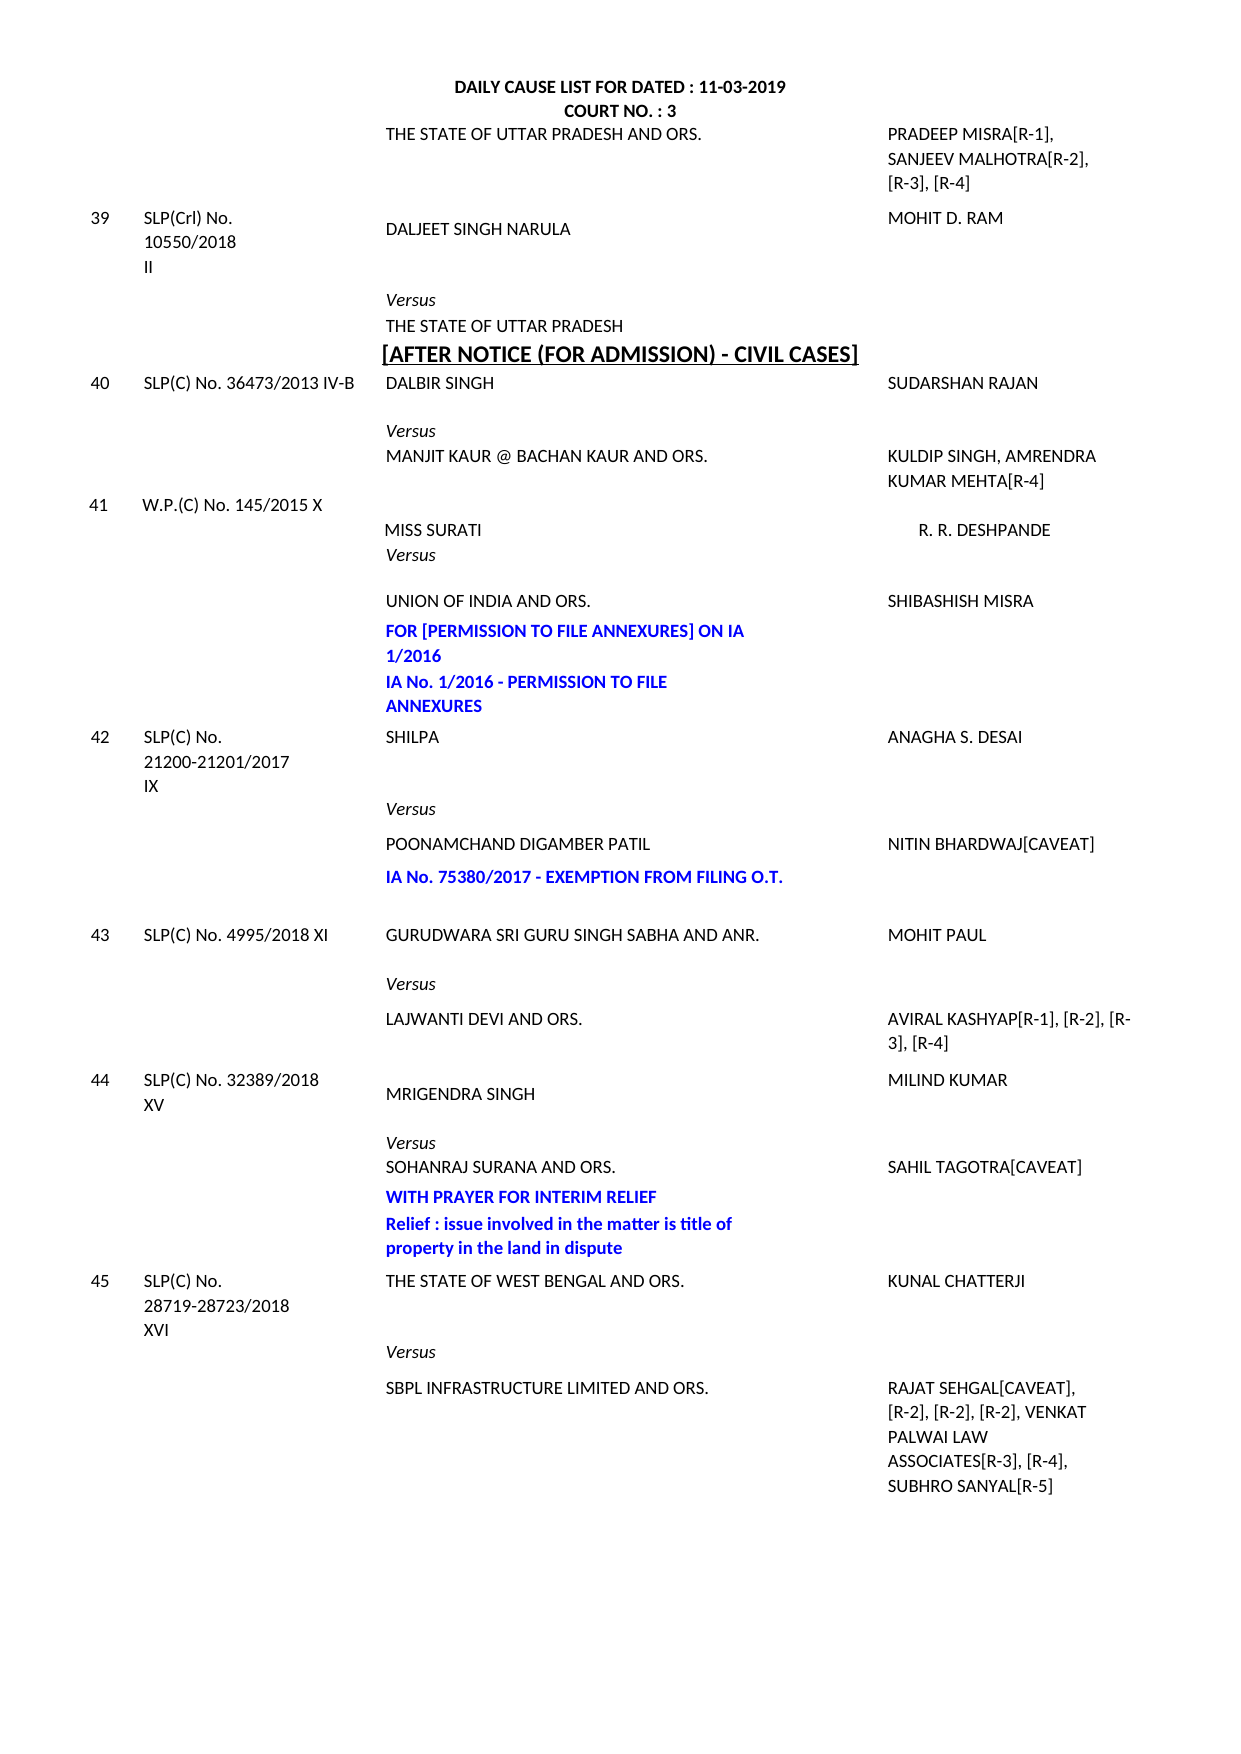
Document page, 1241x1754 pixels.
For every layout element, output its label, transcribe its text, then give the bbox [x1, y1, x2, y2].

table_cell NITIN BHARDWAJ[CAVEAT] [888, 832, 1147, 923]
table_cell [89, 1156, 144, 1269]
table_cell SHILPA Versus [386, 726, 888, 832]
table_cell SLP(C) No. 4995/2018 XI [144, 923, 386, 1007]
table_header Versus [386, 543, 888, 589]
table_cell MOHIT PAUL [888, 923, 1147, 1007]
table_header SLP(C) No. 36473/2013 IV-B [144, 371, 386, 444]
table_cell [89, 1376, 144, 1504]
table_cell UNION OF INDIA AND ORS. FOR [PERMISSION TO FILE ANNEXURES] ON IA 1/2016 IA No. 1/2016 - PERMISSION TO FILE ANNEXURES [386, 589, 888, 726]
table_cell MANJIT KAUR @ BACHAN KAUR AND ORS. [386, 444, 888, 493]
table_cell 44 [89, 1068, 144, 1156]
table_cell 39 [90, 206, 143, 339]
table_cell [144, 1007, 386, 1068]
table_cell THE STATE OF UTTAR PRADESH AND ORS. [386, 123, 888, 206]
table_cell 42 [89, 726, 144, 832]
table_cell [89, 1007, 144, 1068]
table_cell 45 [89, 1270, 144, 1376]
table_cell KULDIP SINGH, AMRENDRA KUMAR MEHTA[R-4] [888, 444, 1142, 493]
table_cell DALJEET SINGH NARULA Versus THE STATE OF UTTAR PRADESH [386, 206, 888, 339]
table_cell [144, 1156, 386, 1269]
table_header [888, 543, 1147, 589]
table_cell SLP(Crl) No. 10550/2018 II [144, 206, 386, 339]
table_cell AVIRAL KASHYAP[R-1], [R-2], [R-3], [R-4] [888, 1007, 1147, 1068]
table_cell RAJAT SEHGAL[CAVEAT], [R-2], [R-2], [R-2], VENKAT PALWAI LAW ASSOCIATES[R-3], [R-4], SUBHRO SANYAL[R-5] [888, 1376, 1147, 1504]
table_cell POONAMCHAND DIGAMBER PATIL IA No. 75380/2017 - EXEMPTION FROM FILING O.T. [386, 832, 888, 923]
table_header 40 [90, 371, 143, 444]
table_cell [90, 444, 143, 493]
table_cell [90, 123, 143, 206]
table_cell MILIND KUMAR [888, 1068, 1147, 1156]
table_cell [144, 832, 386, 923]
table_header [89, 543, 144, 589]
text MISS SURATI R. R. DESHPANDE [384, 518, 1051, 541]
table_cell 43 [89, 923, 144, 1007]
table_cell [144, 123, 386, 206]
table_cell KUNAL CHATTERJI [888, 1270, 1147, 1376]
table_cell THE STATE OF WEST BENGAL AND ORS. Versus [386, 1270, 888, 1376]
table_header DALBIR SINGH Versus [386, 371, 888, 444]
table_header SUDARSHAN RAJAN [888, 371, 1142, 444]
table_cell SAHIL TAGOTRA[CAVEAT] [888, 1156, 1147, 1269]
table_cell MOHIT D. RAM [888, 206, 1128, 339]
table_cell SLP(C) No. 21200-21201/2017 IX [144, 726, 386, 832]
table_cell [144, 1376, 386, 1504]
text [AFTER NOTICE (FOR ADMISSION) - CIVIL CASES] [283, 339, 957, 368]
table_cell LAJWANTI DEVI AND ORS. [386, 1007, 888, 1068]
table_cell SLP(C) No. 32389/2018 XV [144, 1068, 386, 1156]
table_cell [144, 589, 386, 726]
table_cell SBPL INFRASTRUCTURE LIMITED AND ORS. [386, 1376, 888, 1504]
table_cell MRIGENDRA SINGH Versus [386, 1068, 888, 1156]
table_cell GURUDWARA SRI GURU SINGH SABHA AND ANR. Versus [386, 923, 888, 1007]
table_cell [89, 832, 144, 923]
table_header [144, 543, 386, 589]
text 41 W.P.(C) No. 145/2015 X [89, 493, 343, 516]
table_cell [144, 444, 386, 493]
table_cell SHIBASHISH MISRA [888, 589, 1147, 726]
table_cell ANAGHA S. DESAI [888, 726, 1147, 832]
table_cell SOHANRAJ SURANA AND ORS. WITH PRAYER FOR INTERIM RELIEF Relief : issue involved in the matter is title of property in the land in dispute [386, 1156, 888, 1269]
table_cell [89, 589, 144, 726]
table_cell SLP(C) No. 28719-28723/2018 XVI [144, 1270, 386, 1376]
table_cell PRADEEP MISRA[R-1], SANJEEV MALHOTRA[R-2], [R-3], [R-4] [888, 123, 1128, 206]
